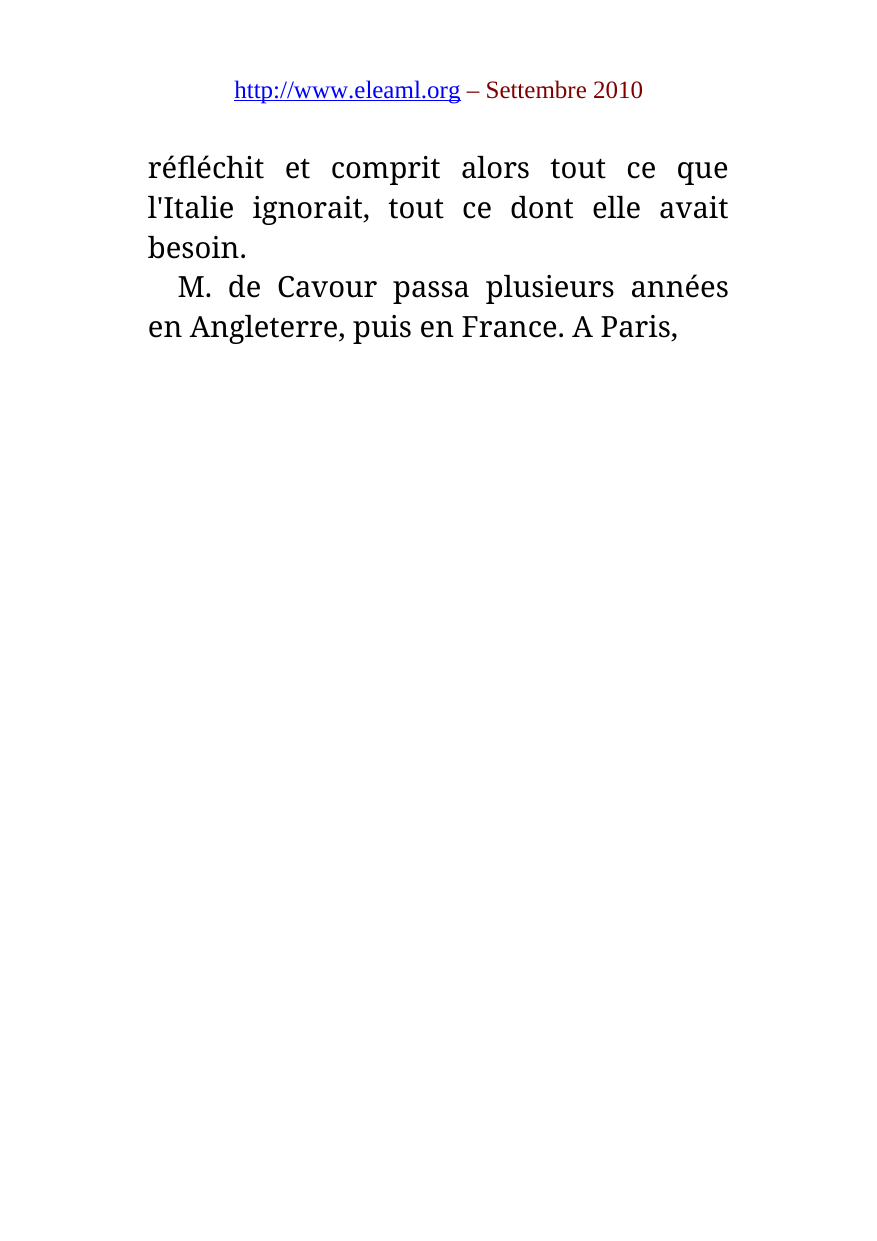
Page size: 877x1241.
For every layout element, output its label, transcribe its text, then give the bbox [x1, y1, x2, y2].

text M. de Cavour passa plusieurs années en Angleterre, puis en France. A Paris, [148, 267, 729, 346]
text réfléchit et comprit alors tout ce que l'Italie ignorait, tout ce dont elle avait besoin. [148, 148, 729, 267]
